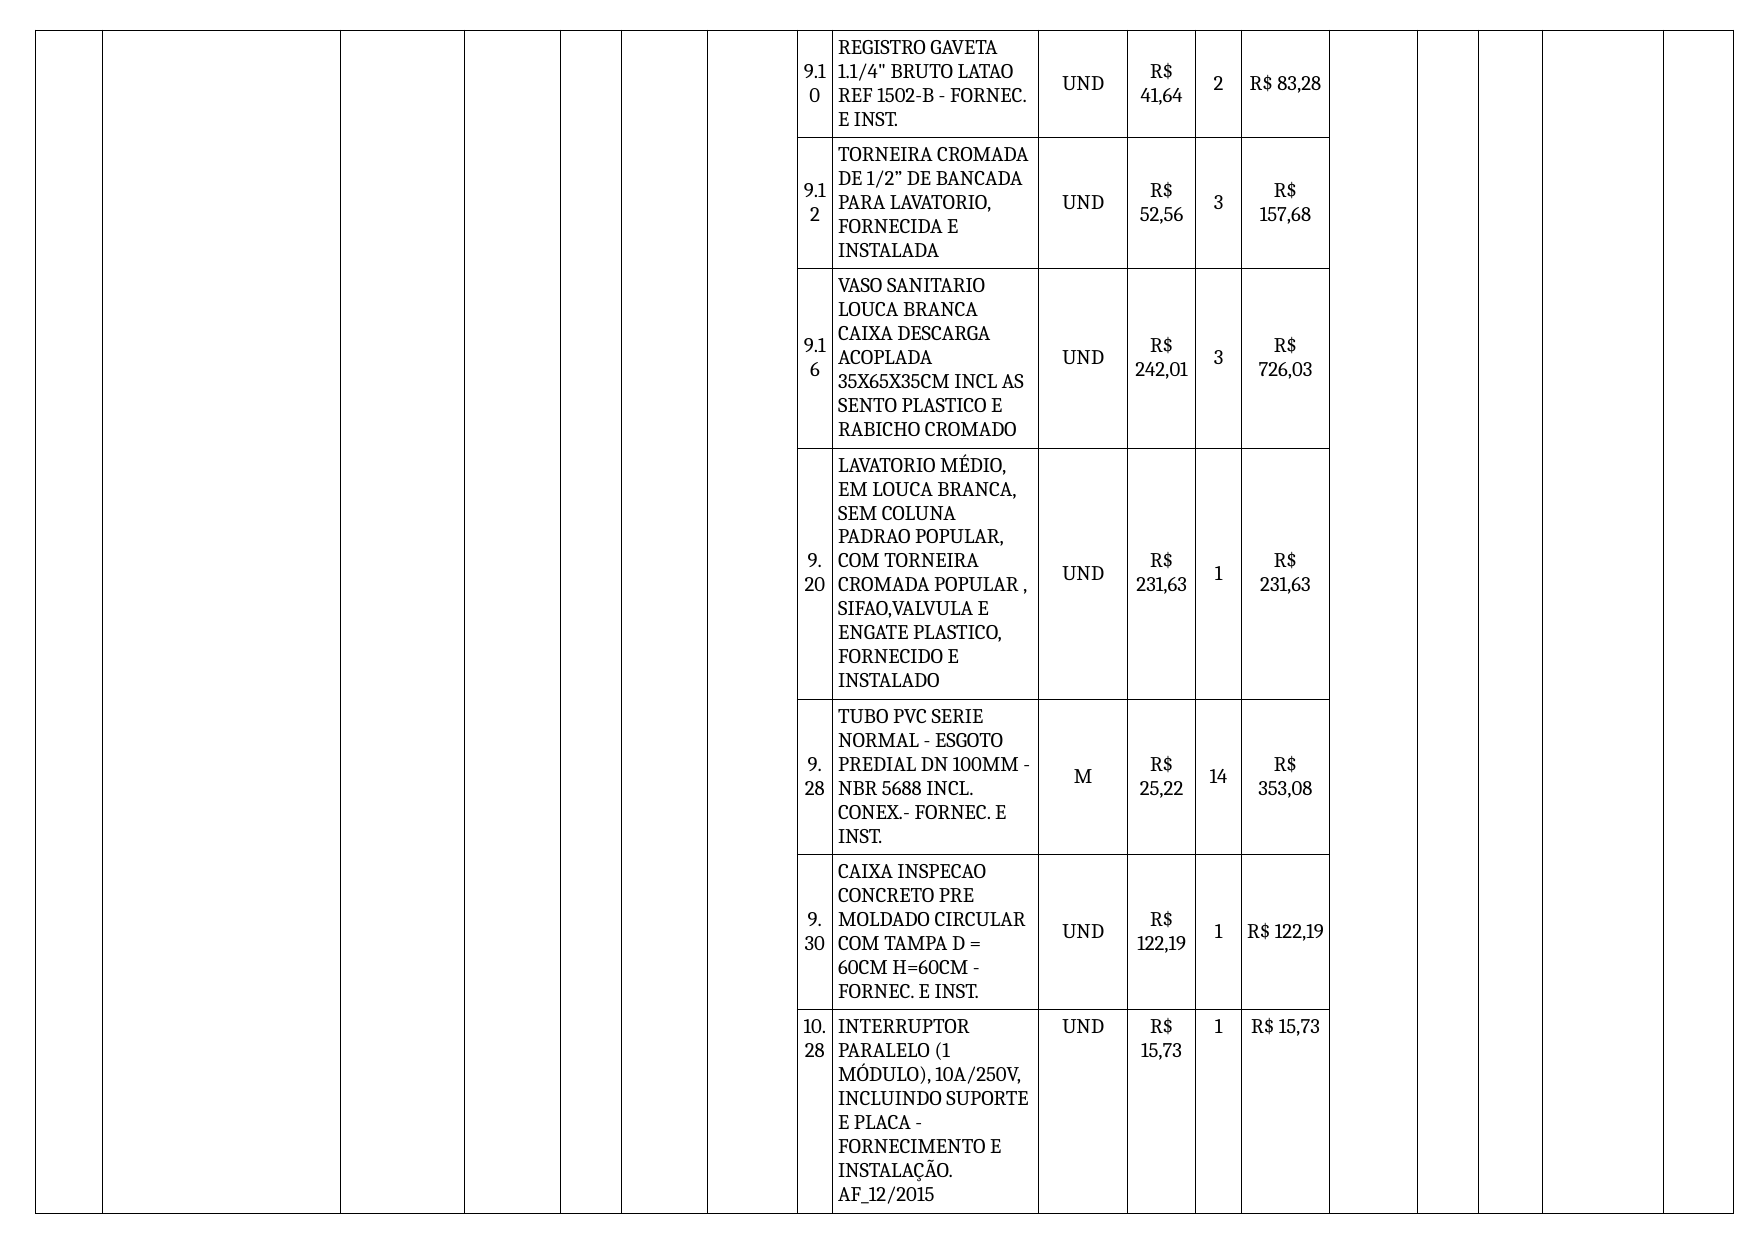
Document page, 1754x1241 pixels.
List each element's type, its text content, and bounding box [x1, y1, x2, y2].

table_cell [465, 31, 560, 1212]
table_cell UND [1039, 269, 1127, 447]
table_cell UND [1039, 855, 1127, 1009]
table_cell [561, 31, 621, 1212]
table_cell 1 [1196, 449, 1241, 699]
table_cell R$ 231,63 [1128, 449, 1195, 699]
table_cell UND [1039, 138, 1127, 268]
table_cell UND [1039, 31, 1127, 137]
table_cell [1479, 31, 1542, 1212]
table_cell R$ 353,08 [1242, 700, 1329, 854]
table_cell 2 [1196, 31, 1241, 137]
table_cell [622, 31, 707, 1212]
table_cell VASO SANITARIO LOUCA BRANCA CAIXA DESCARGA ACOPLADA 35X65X35CM INCL AS SENTO PLASTICO E RABICHO CROMADO [833, 269, 1038, 447]
table_cell R$ 157,68 [1242, 138, 1329, 268]
table_cell R$ 41,64 [1128, 31, 1195, 137]
table_cell R$ 242,01 [1128, 269, 1195, 447]
table_cell R$ 15,73 [1242, 1010, 1329, 1212]
table_cell R$ 83,28 [1242, 31, 1329, 137]
table_cell 1 [1196, 855, 1241, 1009]
table_cell R$ 15,73 [1128, 1010, 1195, 1212]
table_cell 3 [1196, 138, 1241, 268]
table_cell 1 [1196, 1010, 1241, 1212]
table_cell INTERRUPTOR PARALELO (1 MÓDULO), 10A/250V, INCLUINDO SUPORTE E PLACA - FORNECIMENTO E INSTALAÇÃO. AF_12/2015 [833, 1010, 1038, 1212]
table_cell [36, 31, 102, 1212]
table_cell LAVATORIO MÉDIO, EM LOUCA BRANCA, SEM COLUNA PADRAO POPULAR, COM TORNEIRA CROMADA POPULAR , SIFAO,VALVULA E ENGATE PLASTICO, FORNECIDO E INSTALADO [833, 449, 1038, 699]
table_cell 9.20 [798, 449, 832, 699]
table_cell [708, 31, 797, 1212]
table_cell TUBO PVC SERIE NORMAL - ESGOTO PREDIAL DN 100MM - NBR 5688 INCL. CONEX.- FORNEC. E INST. [833, 700, 1038, 854]
table_cell R$ 122,19 [1128, 855, 1195, 1009]
table_cell 9.30 [798, 855, 832, 1009]
table_cell R$ 25,22 [1128, 700, 1195, 854]
table_cell R$ 726,03 [1242, 269, 1329, 447]
table_cell CAIXA INSPECAO CONCRETO PRE MOLDADO CIRCULAR COM TAMPA D = 60CM H=60CM - FORNEC. E INST. [833, 855, 1038, 1009]
table_cell UND [1039, 449, 1127, 699]
table_cell 9.28 [798, 700, 832, 854]
table_cell REGISTRO GAVETA 1.1/4" BRUTO LATAO REF 1502-B - FORNEC. E INST. [833, 31, 1038, 137]
table_cell R$ 122,19 [1242, 855, 1329, 1009]
table_cell [103, 31, 340, 1212]
table_cell [341, 31, 464, 1212]
table_cell [1330, 31, 1417, 1212]
table_cell [1543, 31, 1663, 1212]
table_cell UND [1039, 1010, 1127, 1212]
table_cell 14 [1196, 700, 1241, 854]
table_cell R$ 52,56 [1128, 138, 1195, 268]
table_cell M [1039, 700, 1127, 854]
table_cell 9.12 [798, 138, 832, 268]
table_cell [1664, 31, 1733, 1212]
table_cell TORNEIRA CROMADA DE 1/2” DE BANCADA PARA LAVATORIO, FORNECIDA E INSTALADA [833, 138, 1038, 268]
table_cell 9.16 [798, 269, 832, 447]
table_cell 9.10 [798, 31, 832, 137]
table_cell R$ 231,63 [1242, 449, 1329, 699]
table_cell 10.28 [798, 1010, 832, 1212]
table_cell 3 [1196, 269, 1241, 447]
table_cell [1418, 31, 1478, 1212]
